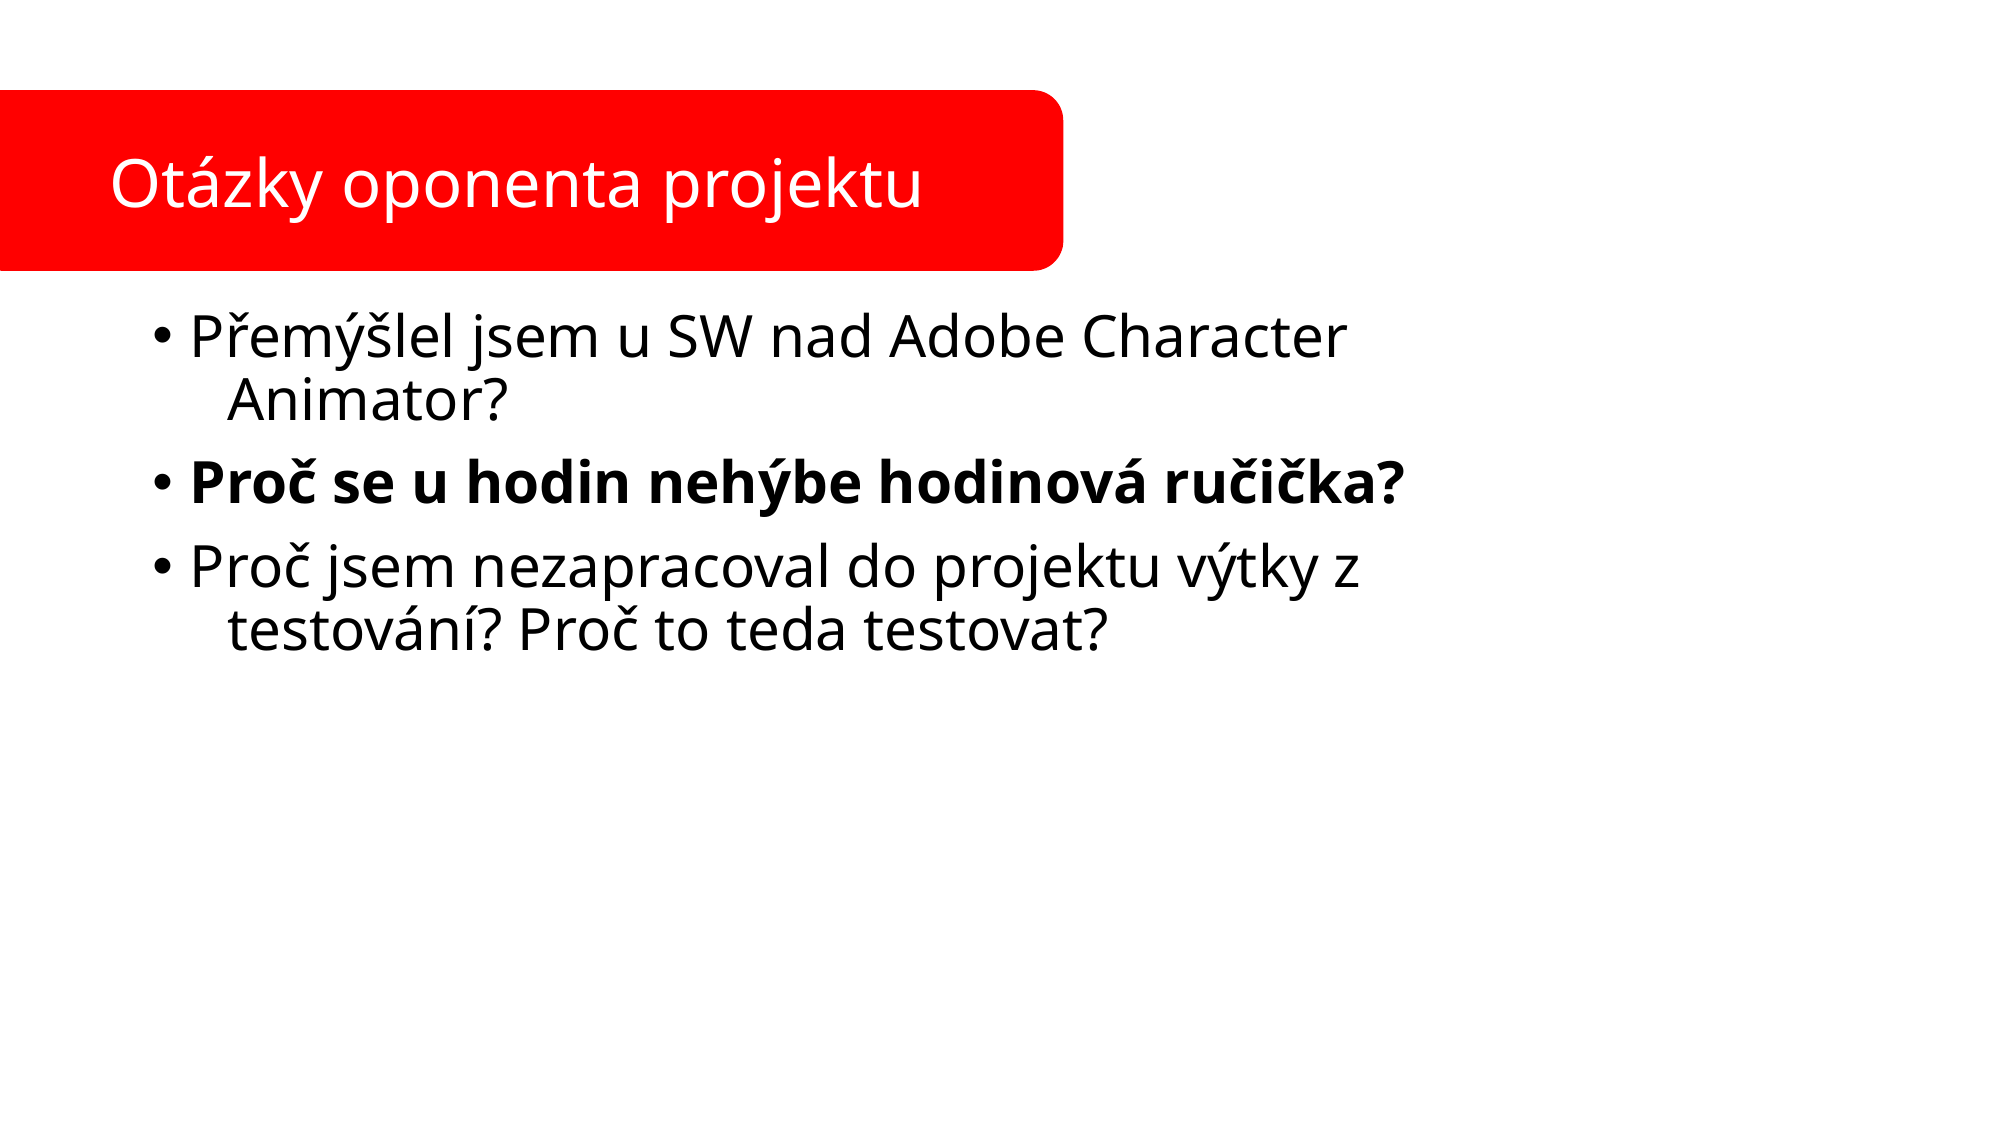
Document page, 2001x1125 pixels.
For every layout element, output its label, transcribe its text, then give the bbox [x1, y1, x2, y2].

text_box Otázky oponenta projektu [0, 90, 1064, 271]
list Přemýšlel jsem u SW nad Adobe Character Animator? Proč se u hodin nehýbe hodinová ručička? Proč jsem nezapracoval do projektu výtky z testování? Proč to teda testovat? [137, 299, 1635, 1014]
